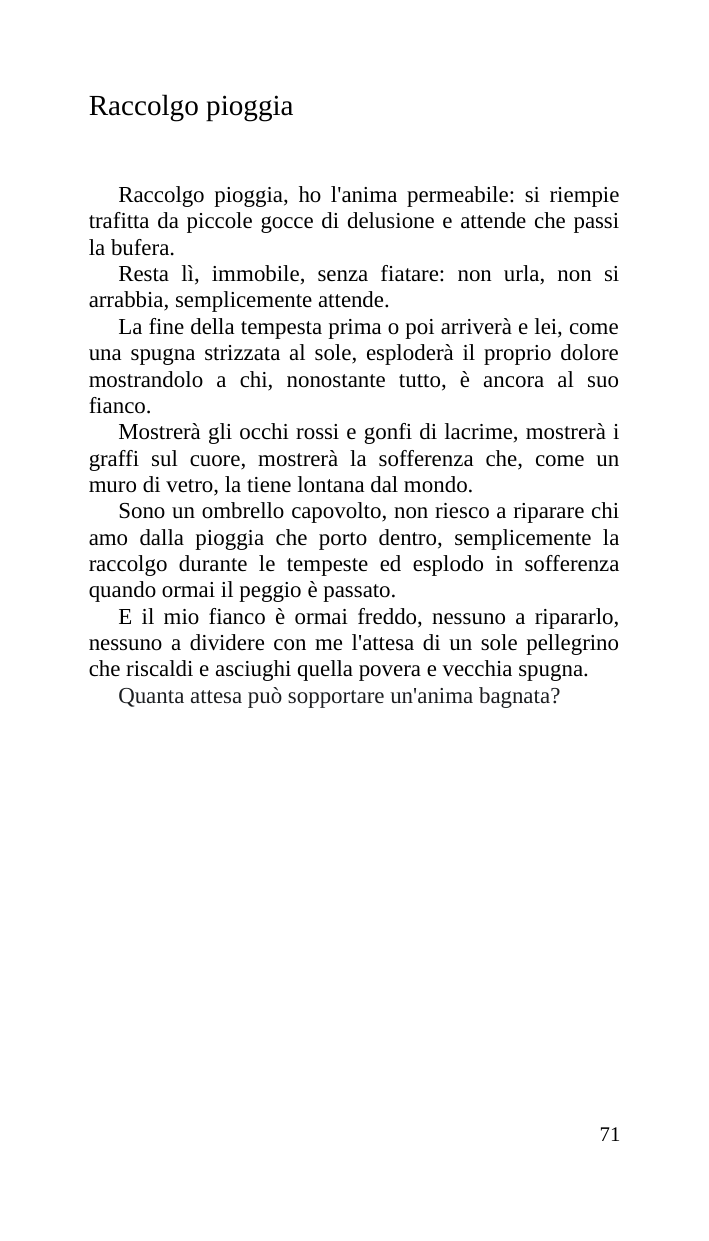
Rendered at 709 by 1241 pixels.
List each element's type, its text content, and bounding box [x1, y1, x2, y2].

text E il mio fianco è ormai freddo, nessuno a ripararlo, nessuno a dividere con me l'attesa di un sole pellegrino che riscaldi e asciughi quella povera e vecchia spugna. [88, 603, 620, 682]
text Raccolgo pioggia [88, 88, 620, 122]
text La fine della tempesta prima o poi arriverà e lei, come una spugna strizzata al sole, esploderà il proprio dolore mostrandolo a chi, nonostante tutto, è ancora al suo fianco. [88, 313, 620, 418]
text Quanta attesa può sopportare un'anima bagnata? [118, 682, 620, 708]
text Mostrerà gli occhi rossi e gonfi di lacrime, mostrerà i graffi sul cuore, mostrerà la sofferenza che, come un muro di vetro, la tiene lontana dal mondo. [88, 418, 620, 497]
text Sono un ombrello capovolto, non riesco a riparare chi amo dalla pioggia che porto dentro, semplicemente la raccolgo durante le tempeste ed esplodo in sofferenza quando ormai il peggio è passato. [88, 497, 620, 603]
text Resta lì, immobile, senza fiatare: non urla, non si arrabbia, semplicemente attende. [88, 260, 620, 313]
text Raccolgo pioggia, ho l'anima permeabile: si riempie trafitta da piccole gocce di delusione e attende che passi la bufera. [88, 181, 620, 260]
